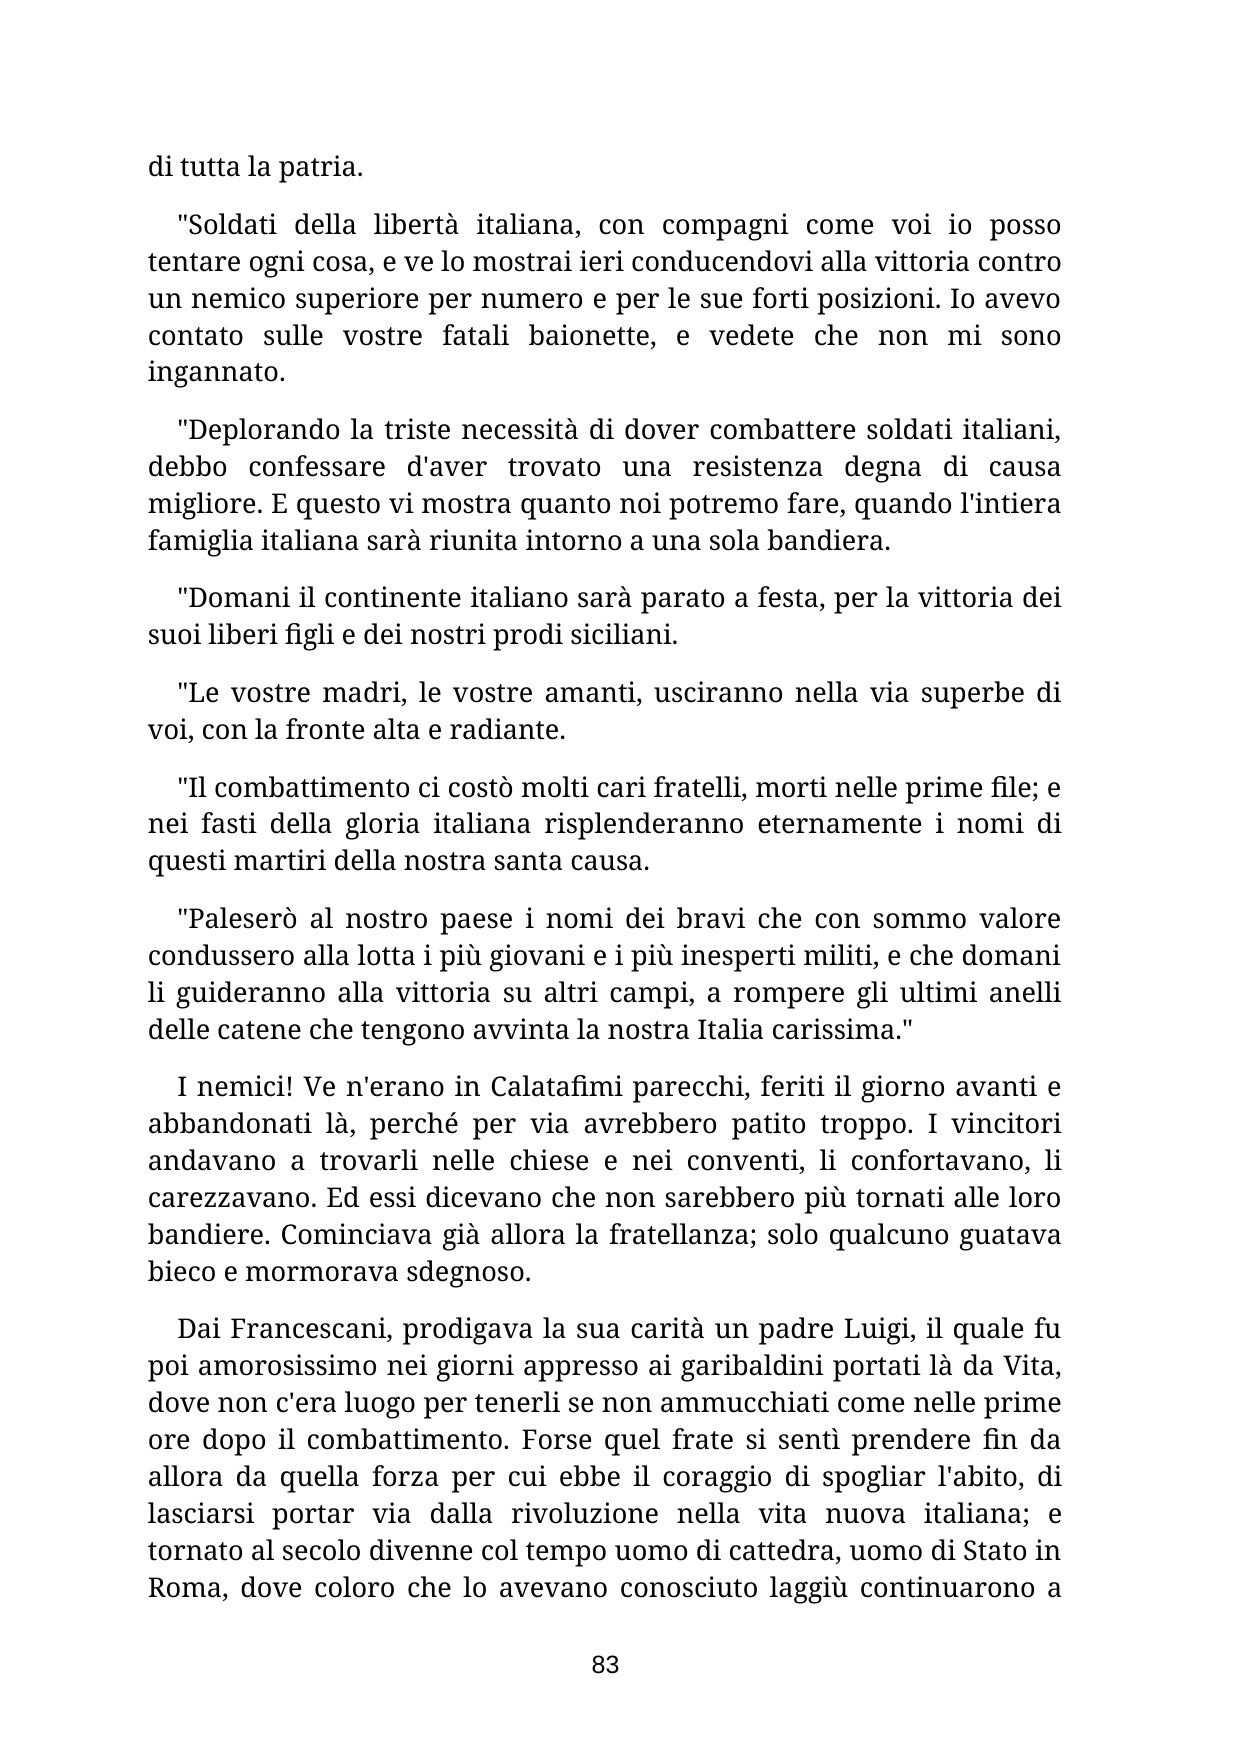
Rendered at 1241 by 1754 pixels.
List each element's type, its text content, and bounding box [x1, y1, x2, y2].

text "Il combattimento ci costò molti cari fratelli, morti nelle prime file; e nei fasti della gloria italiana risplenderanno eternamente i nomi di questi martiri della nostra santa causa. [148, 768, 1063, 879]
text "Le vostre madri, le vostre amanti, usciranno nella via superbe di voi, con la fronte alta e radiante. [148, 673, 1063, 747]
text Dai Francescani, prodigava la sua carità un padre Luigi, il quale fu poi amorosissimo nei giorni appresso ai garibaldini portati là da Vita, dove non c'era luogo per tenerli se non ammucchiati come nelle prime ore dopo il combattimento. Forse quel frate si sentì prendere fin da allora da quella forza per cui ebbe il coraggio di spogliar l'abito, di lasciarsi portar via dalla rivoluzione nella vita nuova italiana; e tornato al secolo divenne col tempo uomo di cattedra, uomo di Stato in Roma, dove coloro che lo avevano conosciuto laggiù continuarono a [148, 1310, 1063, 1605]
text "Soldati della libertà italiana, con compagni come voi io posso tentare ogni cosa, e ve lo mostrai ieri conducendovi alla vittoria contro un nemico superiore per numero e per le sue forti posizioni. Io avevo contato sulle vostre fatali baionette, e vedete che non mi sono ingannato. [148, 205, 1063, 390]
text "Domani il continente italiano sarà parato a festa, per la vittoria dei suoi liberi figli e dei nostri prodi siciliani. [148, 579, 1063, 653]
text "Deplorando la triste necessità di dover combattere soldati italiani, debbo confessare d'aver trovato una resistenza degna di causa migliore. E questo vi mostra quanto noi potremo fare, quando l'intiera famiglia italiana sarà riunita intorno a una sola bandiera. [148, 411, 1063, 558]
text "Paleserò al nostro paese i nomi dei bravi che con sommo valore condussero alla lotta i più giovani e i più inesperti militi, e che domani li guideranno alla vittoria su altri campi, a rompere gli ultimi anelli delle catene che tengono avvinta la nostra Italia carissima." [148, 899, 1063, 1047]
text di tutta la patria. [148, 148, 1063, 184]
text I nemici! Ve n'erano in Calatafimi parecchi, feriti il giorno avanti e abbandonati là, perché per via avrebbero patito troppo. I vincitori andavano a trovarli nelle chiese e nei conventi, li confortavano, li carezzavano. Ed essi dicevano che non sarebbero più tornati alle loro bandiere. Cominciava già allora la fratellanza; solo qualcuno guatava bieco e mormorava sdegnoso. [148, 1068, 1063, 1289]
